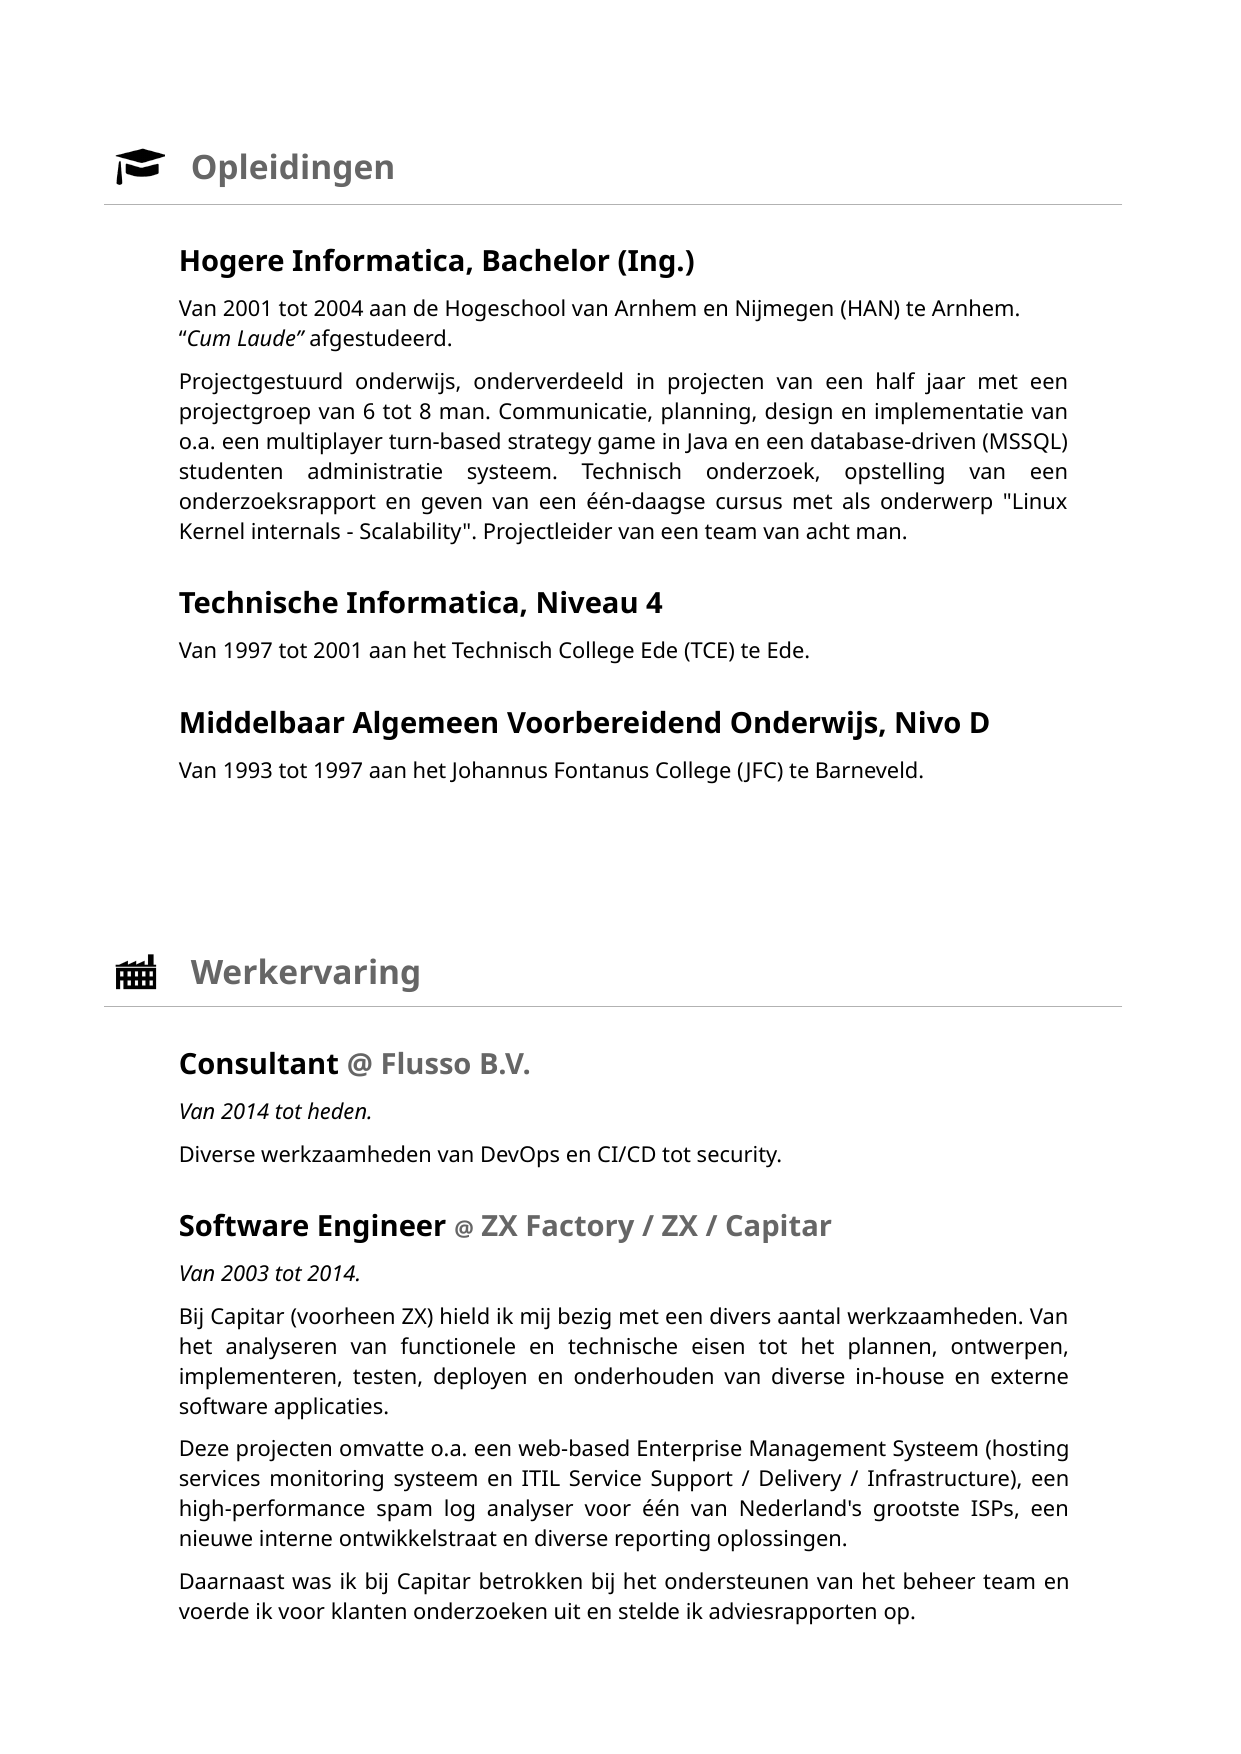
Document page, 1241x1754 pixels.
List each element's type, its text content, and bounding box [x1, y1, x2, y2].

subtitle Opleidingen [103, 130, 1122, 204]
text Deze projecten omvatte o.a. een web-based Enterprise Management Systeem (hosting services monitoring systeem en ITIL Service Support / Delivery / Infrastructure), een high-performance spam log analyser voor één van Nederland's grootste ISPs, een nieuwe interne ontwikkelstraat en diverse reporting oplossingen. [178, 1433, 1070, 1553]
subtitle Middelbaar Algemeen Voorbereidend Onderwijs, Nivo D [178, 702, 1122, 742]
text Van 2014 tot heden. [178, 1096, 1122, 1126]
text Diverse werkzaamheden van DevOps en CI/CD tot security. [178, 1138, 1122, 1168]
picture [115, 142, 165, 192]
subtitle Software Engineer @ ZX Factory / ZX / Capitar [178, 1206, 1122, 1245]
subtitle Technische Informatica, Niveau 4 [178, 583, 1122, 622]
text Van 1997 tot 2001 aan het Technisch College Ede (TCE) te Ede. [178, 635, 1122, 665]
subtitle Hogere Informatica, Bachelor (Ing.) [178, 241, 1122, 280]
text Van 2003 tot 2014. [178, 1258, 1122, 1288]
subtitle Consultant @ Flusso B.V. [178, 1043, 1122, 1083]
text Van 2001 tot 2004 aan de Hogeschool van Arnhem en Nijmegen (HAN) te Arnhem. “Cum Laude” afgestudeerd. [178, 293, 1122, 353]
text Van 1993 tot 1997 aan het Johannus Fontanus College (JFC) te Barneveld. [178, 755, 1122, 785]
text Daarnaast was ik bij Capitar betrokken bij het ondersteunen van het beheer team en voerde ik voor klanten onderzoeken uit en stelde ik adviesrapporten op. [178, 1565, 1070, 1625]
subtitle Werkervaring [103, 937, 1122, 1006]
text Bij Capitar (voorheen ZX) hield ik mij bezig met een divers aantal werkzaamheden. Van het analyseren van functionele en technische eisen tot het plannen, ontwerpen, implementeren, testen, deployen en onderhouden van diverse in-house en externe software applicaties. [178, 1300, 1070, 1420]
text Projectgestuurd onderwijs, onderverdeeld in projecten van een half jaar met een projectgroep van 6 tot 8 man. Communicatie, planning, design en implementatie van o.a. een multiplayer turn-based strategy game in Java en een database-driven (MSSQL) studenten administratie systeem. Technisch onderzoek, opstelling van een onderzoeksrapport en geven van een één-daagse cursus met als onderwerp "Linux Kernel internals - Scalability". Projectleider van een team van acht man. [178, 365, 1069, 545]
picture [115, 951, 157, 992]
